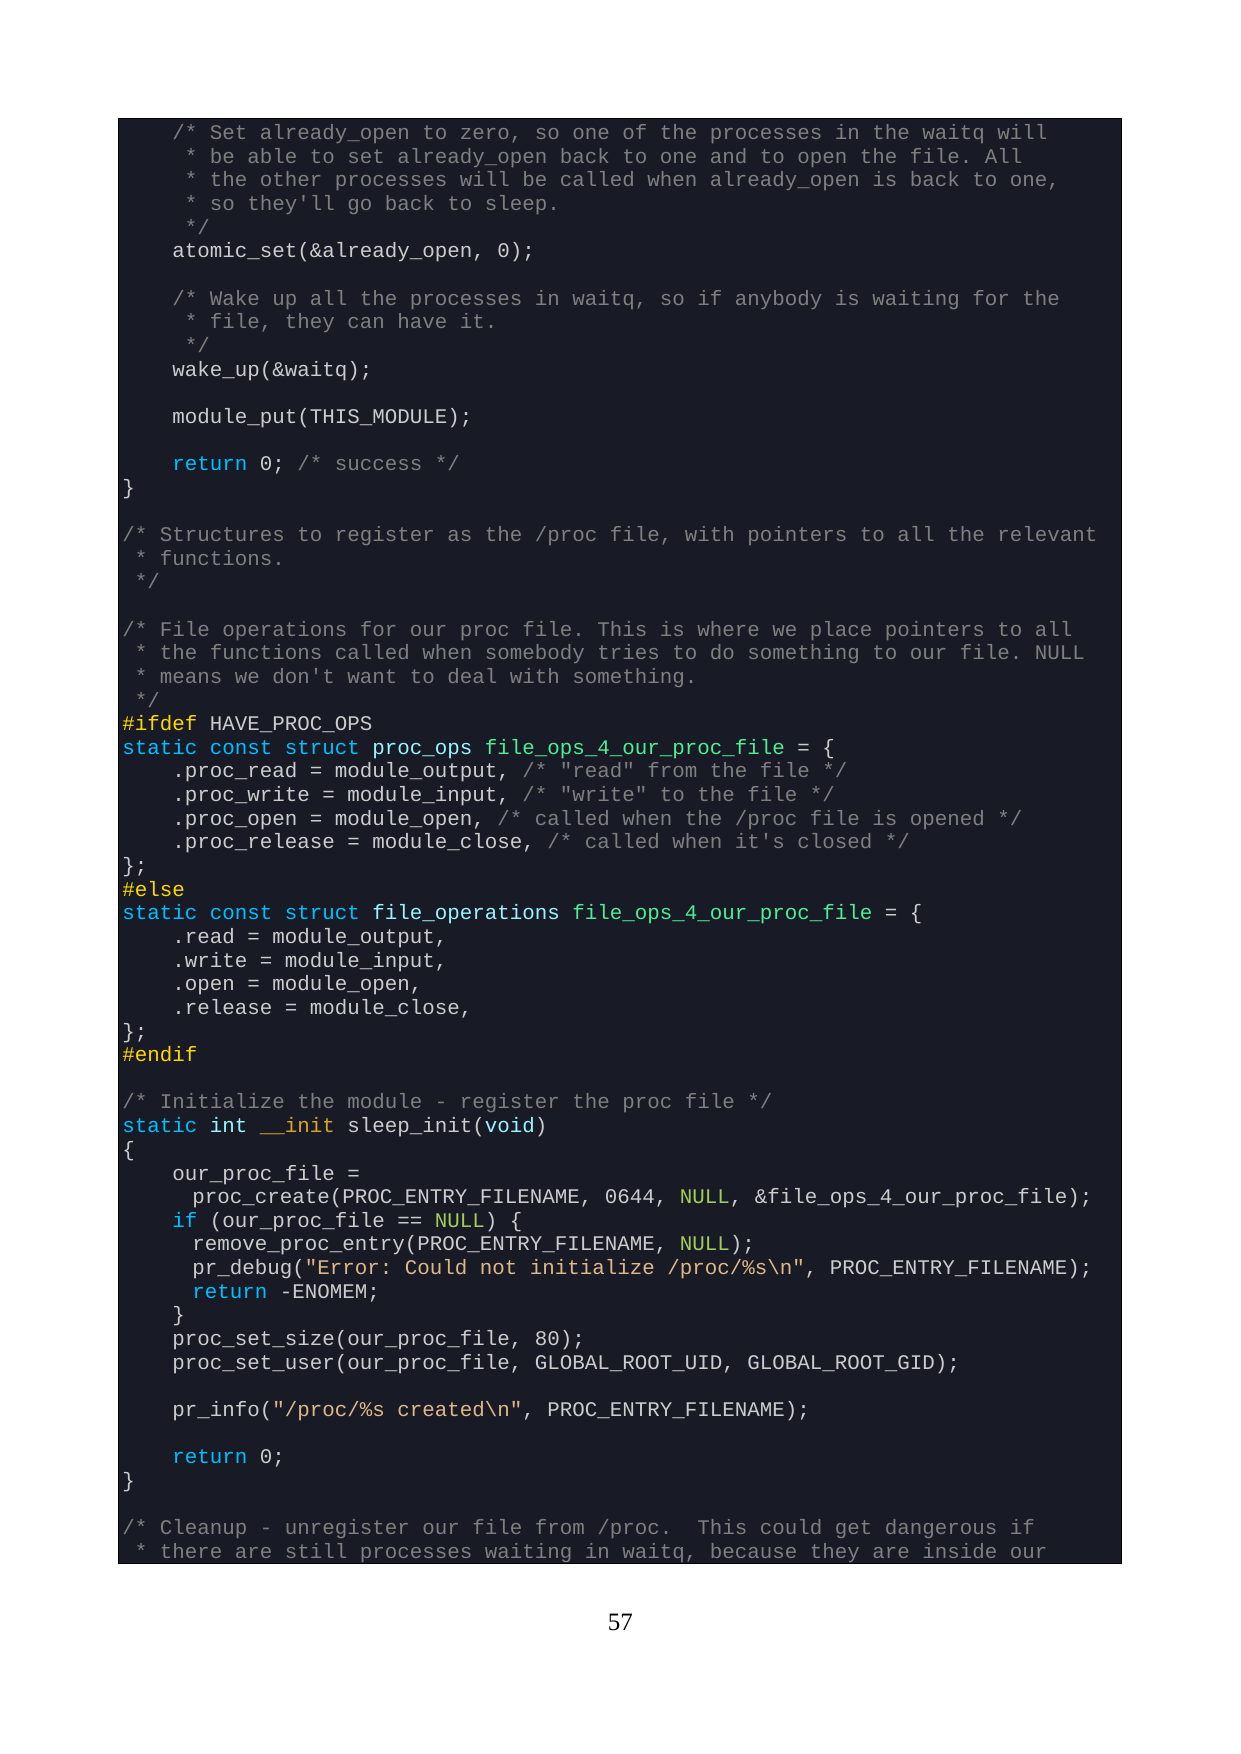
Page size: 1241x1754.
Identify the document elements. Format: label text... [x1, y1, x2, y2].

text atomic_set(&already_open, 0); [119, 236, 1121, 260]
text * means we don't want to deal with something. [119, 662, 1121, 686]
text .release = module_close, [119, 993, 1121, 1017]
text /* Structures to register as the /proc file, with pointers to all the relevant [119, 520, 1121, 544]
text proc_set_size(our_proc_file, 80); [119, 1324, 1121, 1348]
text .read = module_output, [119, 922, 1121, 946]
text return -ENOMEM; [119, 1277, 1121, 1300]
text /* Wake up all the processes in waitq, so if anybody is waiting for the [119, 284, 1121, 307]
text */ [119, 213, 1121, 236]
text proc_set_user(our_proc_file, GLOBAL_ROOT_UID, GLOBAL_ROOT_GID); [119, 1348, 1121, 1371]
text return 0; /* success */ [119, 449, 1121, 473]
text our_proc_file = [119, 1158, 1121, 1182]
text * file, they can have it. [119, 307, 1121, 331]
text .proc_read = module_output, /* "read" from the file */ [119, 757, 1121, 780]
text .proc_write = module_input, /* "write" to the file */ [119, 780, 1121, 804]
text .open = module_open, [119, 969, 1121, 993]
text remove_proc_entry(PROC_ENTRY_FILENAME, NULL); [119, 1229, 1121, 1253]
text */ [119, 331, 1121, 354]
text * so they'll go back to sleep. [119, 189, 1121, 213]
text } [119, 473, 1121, 496]
text }; [119, 1017, 1121, 1040]
text * there are still processes waiting in waitq, because they are inside our [119, 1537, 1121, 1563]
text } [119, 1300, 1121, 1324]
text */ [119, 567, 1121, 591]
text #ifdef HAVE_PROC_OPS [119, 709, 1121, 733]
text .write = module_input, [119, 946, 1121, 969]
text /* File operations for our proc file. This is where we place pointers to all [119, 615, 1121, 638]
text * functions. [119, 544, 1121, 567]
text } [119, 1466, 1121, 1489]
text #else [119, 875, 1121, 898]
text { [119, 1135, 1121, 1158]
text .proc_release = module_close, /* called when it's closed */ [119, 827, 1121, 851]
text /* Set already_open to zero, so one of the processes in the waitq will [119, 119, 1121, 142]
text * the functions called when somebody tries to do something to our file. NULL [119, 638, 1121, 662]
text return 0; [119, 1442, 1121, 1466]
text module_put(THIS_MODULE); [119, 402, 1121, 426]
text * be able to set already_open back to one and to open the file. All [119, 142, 1121, 165]
text pr_info("/proc/%s created\n", PROC_ENTRY_FILENAME); [119, 1395, 1121, 1419]
text #endif [119, 1040, 1121, 1064]
text */ [119, 686, 1121, 709]
text /* Cleanup - unregister our file from /proc. This could get dangerous if [119, 1513, 1121, 1537]
text if (our_proc_file == NULL) { [119, 1206, 1121, 1229]
text }; [119, 851, 1121, 875]
text static const struct proc_ops file_ops_4_our_proc_file = { [119, 733, 1121, 757]
text proc_create(PROC_ENTRY_FILENAME, 0644, NULL, &file_ops_4_our_proc_file); [119, 1182, 1121, 1206]
text /* Initialize the module - register the proc file */ [119, 1088, 1121, 1111]
text pr_debug("Error: Could not initialize /proc/%s\n", PROC_ENTRY_FILENAME); [119, 1253, 1121, 1277]
text static int __init sleep_init(void) [119, 1111, 1121, 1135]
text * the other processes will be called when already_open is back to one, [119, 165, 1121, 189]
text .proc_open = module_open, /* called when the /proc file is opened */ [119, 804, 1121, 827]
text static const struct file_operations file_ops_4_our_proc_file = { [119, 898, 1121, 922]
text wake_up(&waitq); [119, 354, 1121, 378]
